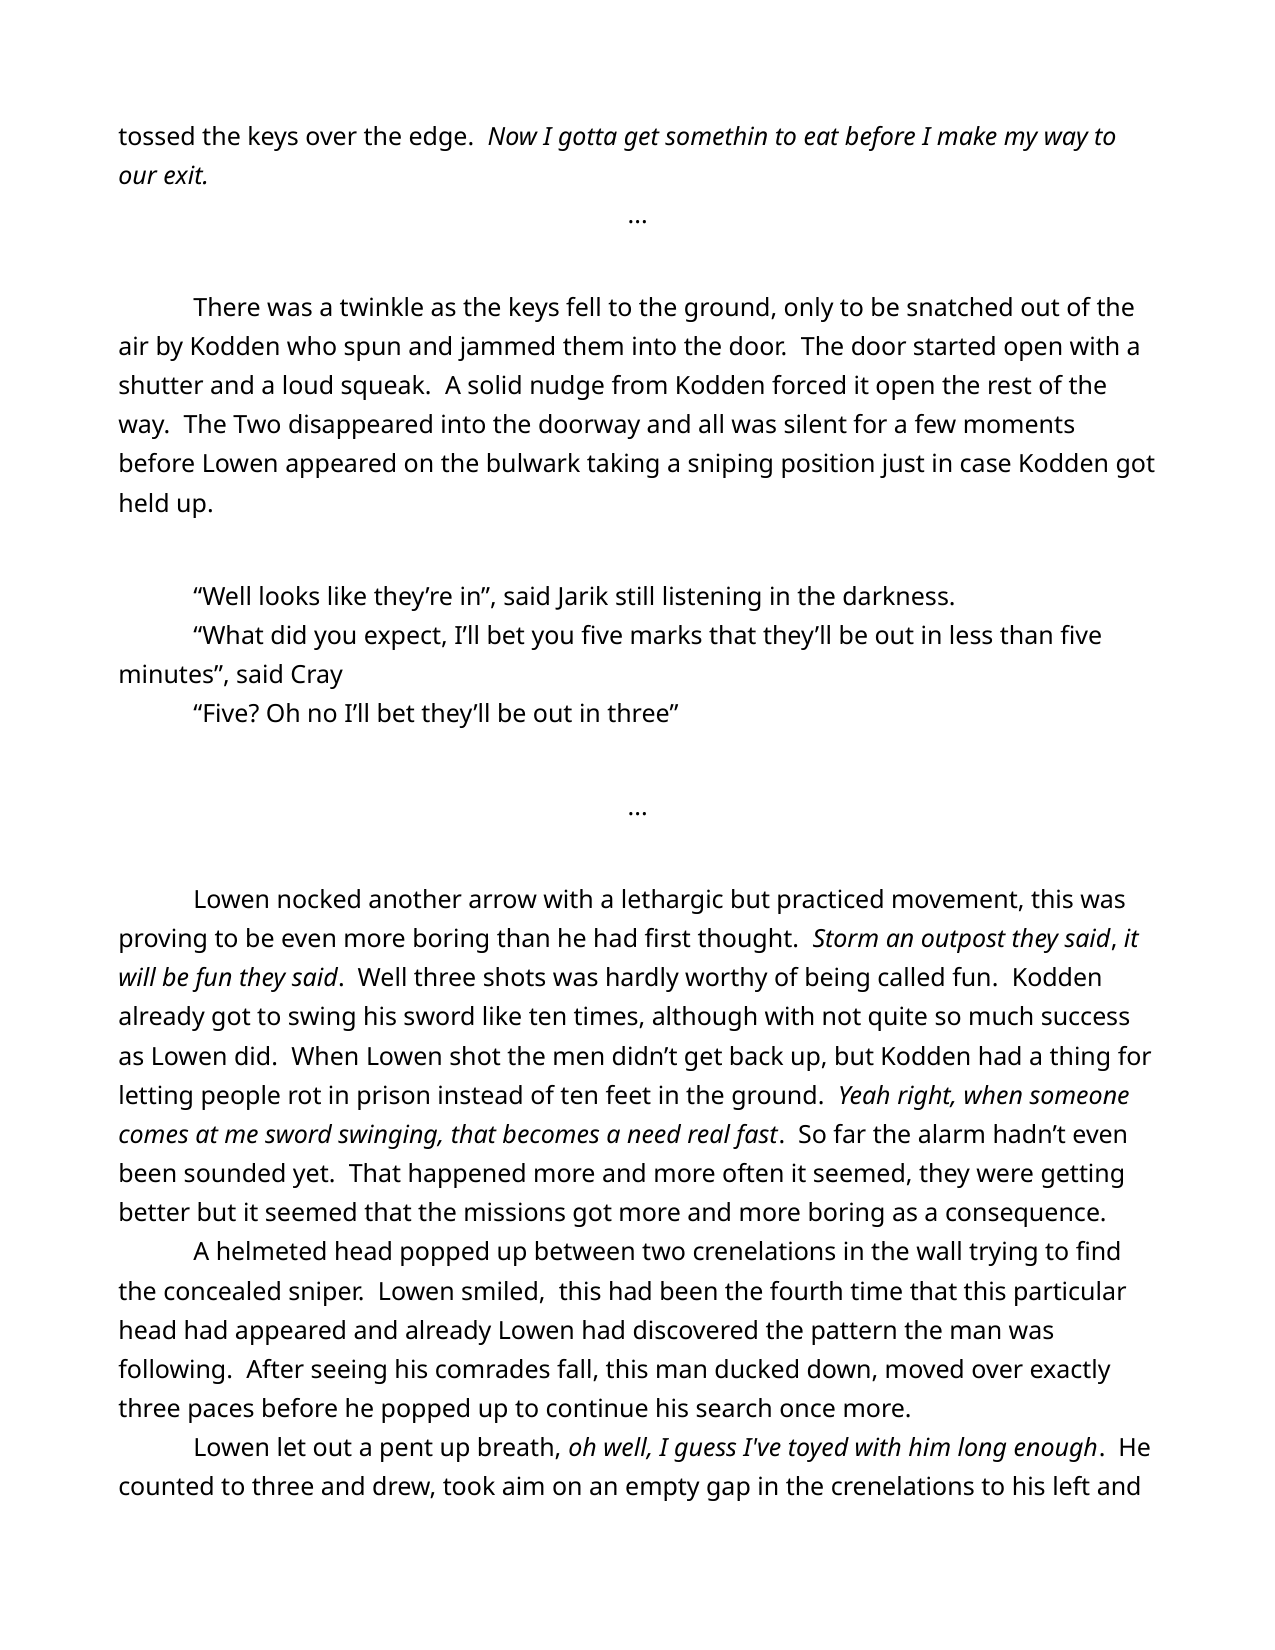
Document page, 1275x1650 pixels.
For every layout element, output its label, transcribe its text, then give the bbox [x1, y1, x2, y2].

text “Five? Oh no I’ll bet they’ll be out in three” [118, 696, 1157, 730]
text ... [118, 788, 1157, 823]
text Lowen let out a pent up breath, oh well, I guess I've toyed with him long enough. He counted to three and drew, took aim on an empty gap in the crenelations to his left and [118, 1430, 1157, 1503]
text Lowen nocked another arrow with a lethargic but practiced movement, this was proving to be even more boring than he had first thought. Storm an outpost they said, it will be fun they said. Well three shots was hardly worthy of being called fun. Kodden already got to swing his sword like ten times, although with not quite so much success as Lowen did. When Lowen shot the men didn’t get back up, but Kodden had a thing for letting people rot in prison instead of ten feet in the ground. Yeah right, when someone comes at me sword swinging, that becomes a need real fast. So far the alarm hadn’t even been sounded yet. That happened more and more often it seemed, they were getting better but it seemed that the missions got more and more boring as a consequence. [118, 881, 1157, 1229]
text ... [118, 196, 1157, 231]
text A helmeted head popped up between two crenelations in the wall trying to find the concealed sniper. Lowen smiled, this had been the fourth time that this particular head had appeared and already Lowen had discovered the pattern the man was following. After seeing his comrades fall, this man ducked down, moved over exactly three paces before he popped up to continue his search once more. [118, 1234, 1157, 1425]
text tossed the keys over the edge. Now I gotta get somethin to eat before I make my way to our exit. [118, 118, 1157, 191]
text “Well looks like they’re in”, said Jarik still listening in the darkness. [118, 578, 1157, 612]
text There was a twinkle as the keys fell to the ground, only to be snatched out of the air by Kodden who spun and jammed them into the door. The door started open with a shutter and a loud squeak. A solid nudge from Kodden forced it open the rest of the way. The Two disappeared into the doorway and all was silent for a few moments before Lowen appeared on the bulwark taking a sniping position just in case Kodden got held up. [118, 289, 1157, 519]
text “What did you expect, I’ll bet you five marks that they’ll be out in less than five minutes”, said Cray [118, 617, 1157, 691]
